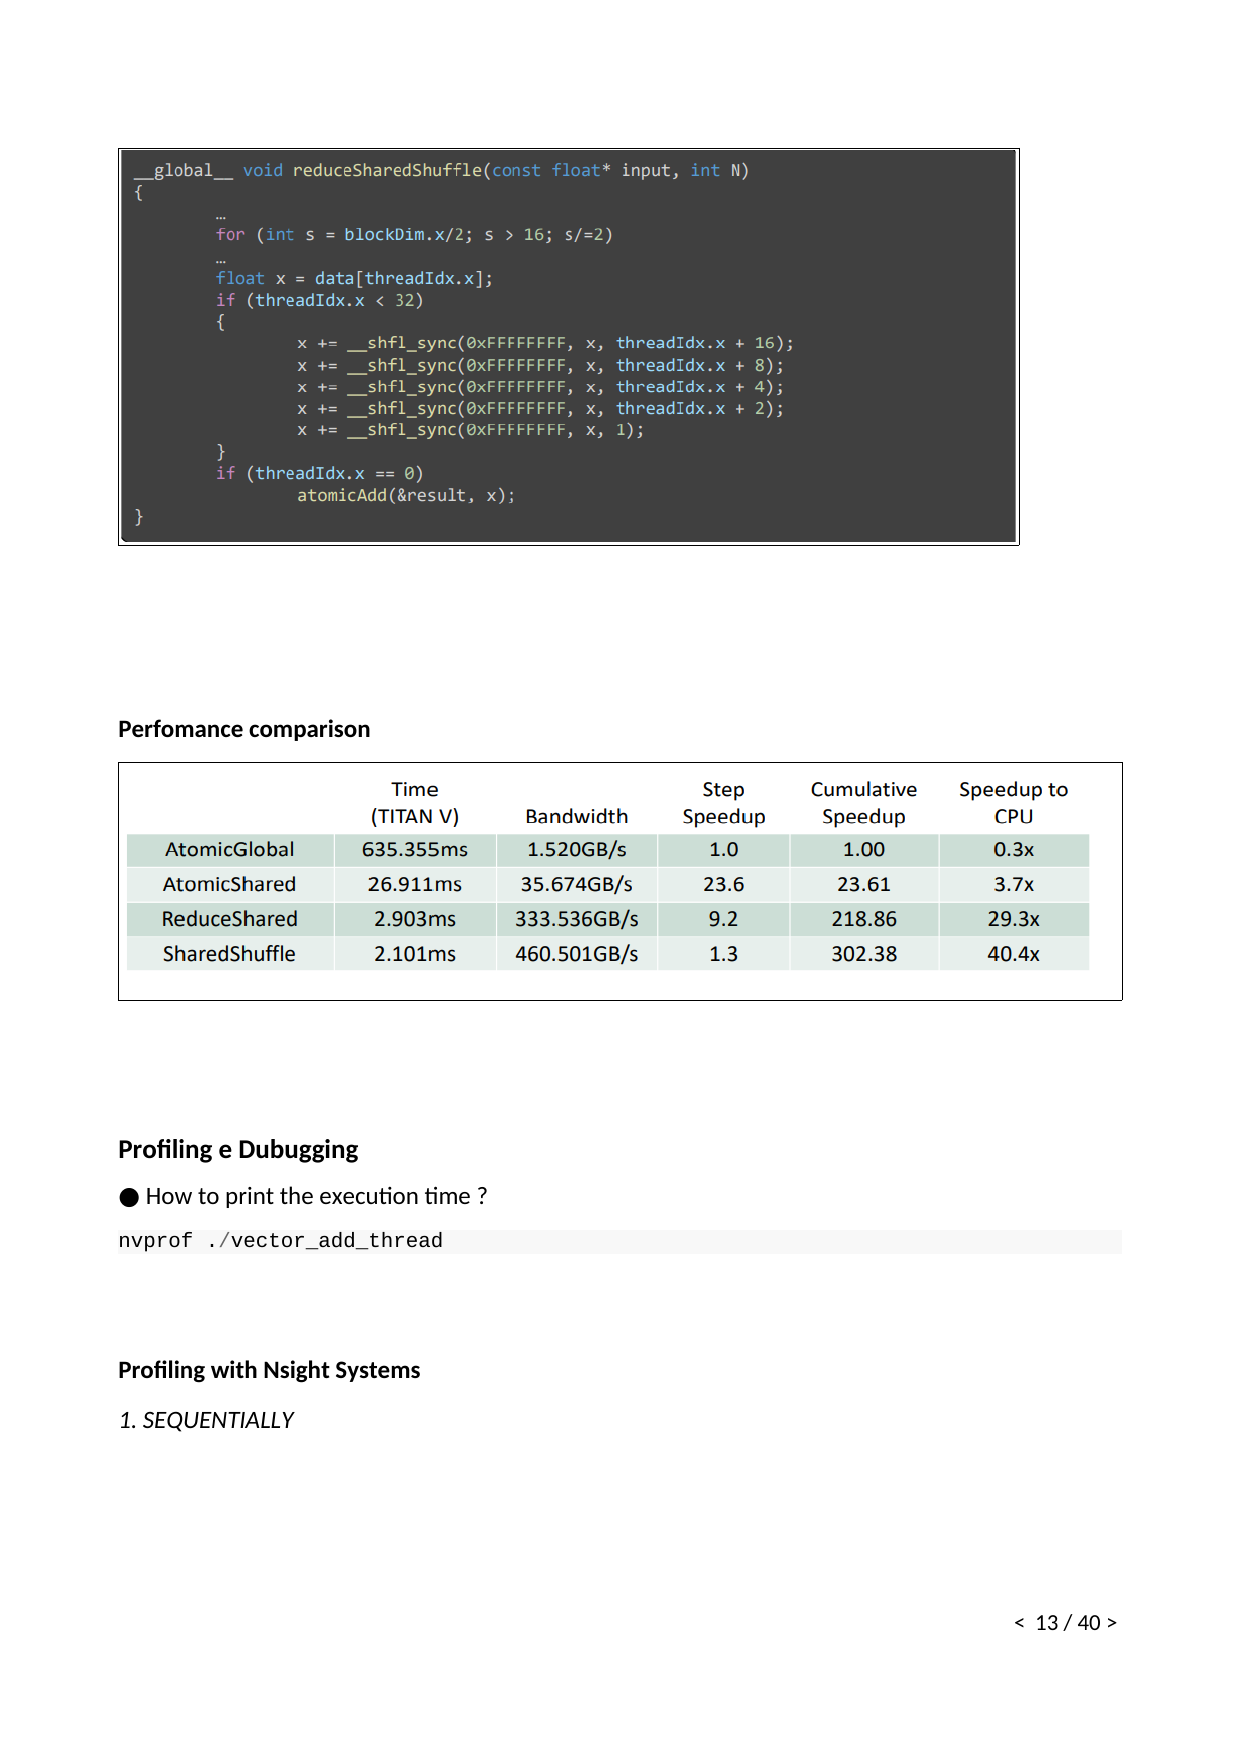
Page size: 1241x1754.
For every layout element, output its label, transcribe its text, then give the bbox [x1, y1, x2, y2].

picture [121, 150, 1016, 542]
text Perfomance comparison [118, 713, 1122, 743]
text 1. SEQUENTIALLY [118, 1404, 1122, 1434]
text nvprof ./vector_add_thread [118, 1230, 1122, 1254]
subtitle Profiling e Dubugging [118, 1133, 1122, 1166]
text ● How to print the execution time ? [118, 1180, 1122, 1211]
picture [121, 765, 1119, 997]
text Profiling with Nsight Systems [118, 1354, 1122, 1385]
